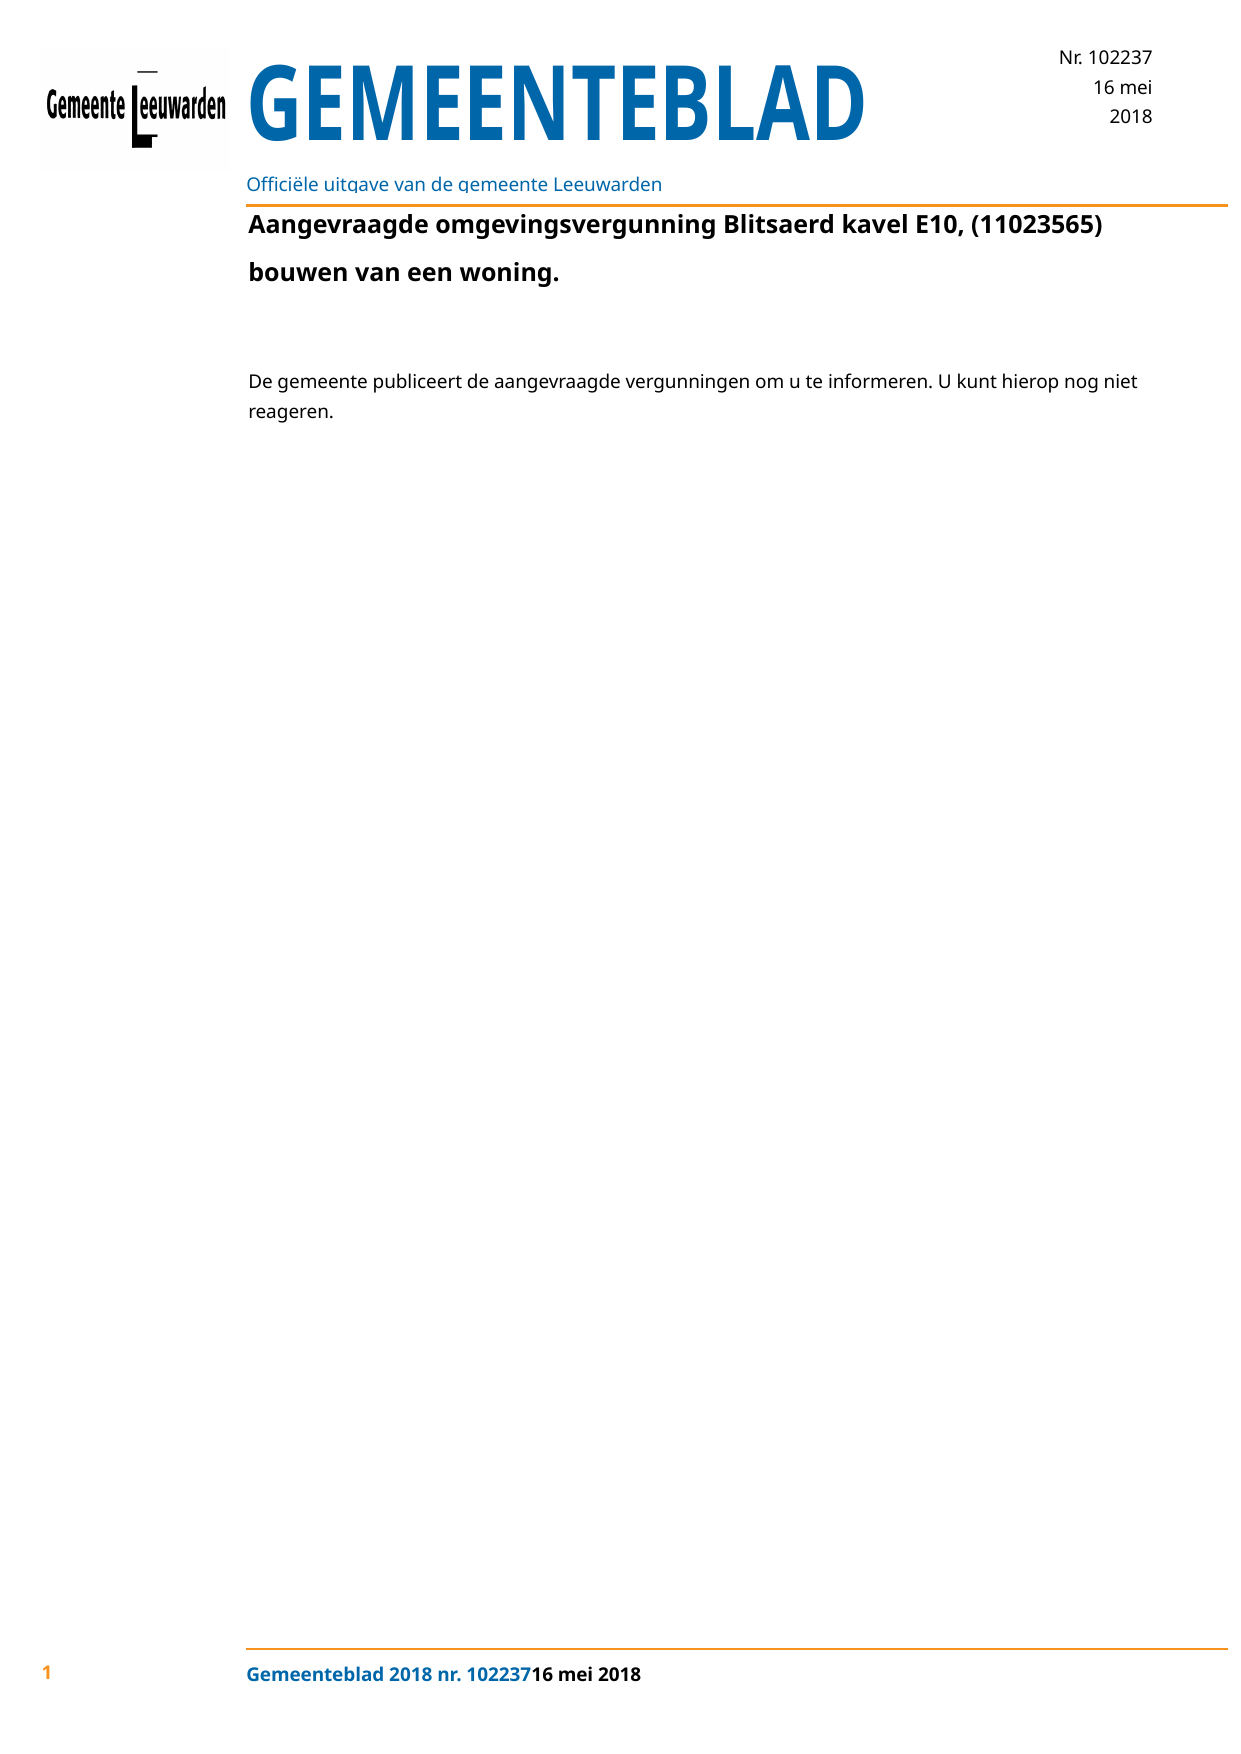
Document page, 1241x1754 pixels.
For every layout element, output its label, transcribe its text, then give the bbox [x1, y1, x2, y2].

picture [41, 47, 231, 172]
text De gemeente publiceert de aangevraagde vergunningen om u te informeren. U kunt hierop nog niet reageren. [248, 368, 1152, 424]
text Aangevraagde omgevingsvergunning Blitsaerd kavel E10, (11023565) bouwen van een woning. [248, 207, 1152, 288]
